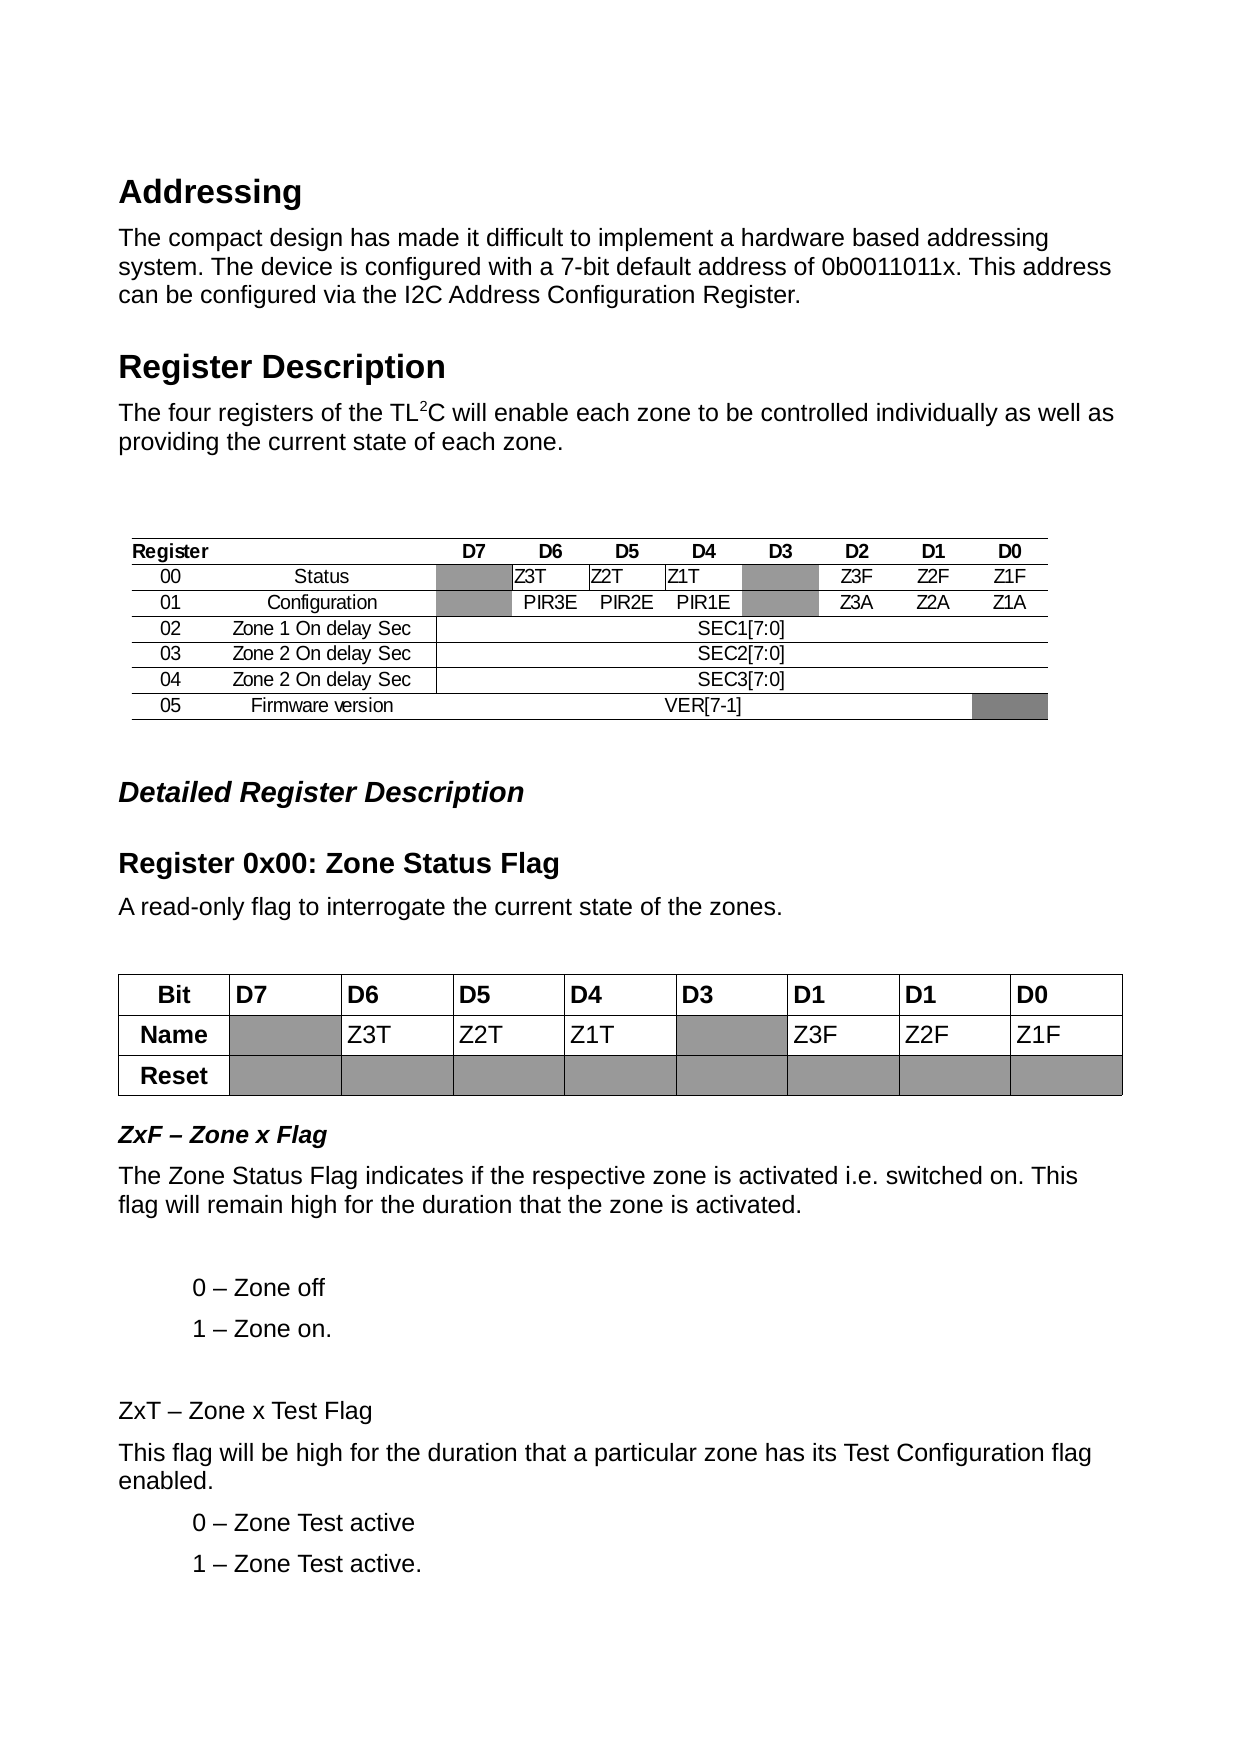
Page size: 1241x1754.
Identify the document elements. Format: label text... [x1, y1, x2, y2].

table_header Bit [119, 975, 229, 1014]
table_cell Z2F [900, 1016, 1010, 1055]
table_header D3 [677, 975, 787, 1014]
table_cell [1011, 1056, 1122, 1095]
table_cell Z3F [788, 1016, 899, 1055]
table_cell Name [119, 1016, 229, 1055]
subtitle ZxF – Zone x Flag [118, 1120, 1122, 1149]
table_header D6 [342, 975, 453, 1014]
text The compact design has made it difficult to implement a hardware based addressing system. The device is configured with a 7-bit default address of 0b0011011x. This address can be configured via the I2C Address Configuration Register. [118, 223, 1122, 309]
table_cell Z3T [342, 1016, 453, 1055]
table_cell Z1T [565, 1016, 676, 1055]
table_cell [565, 1056, 676, 1095]
table_cell [342, 1056, 453, 1095]
table_header D7 [230, 975, 341, 1014]
text 0 – Zone off [118, 1273, 1122, 1301]
table_cell Z1F [1011, 1016, 1122, 1055]
text The four registers of the TL2C will enable each zone to be controlled individually as well as providing the current state of each zone. [118, 398, 1122, 455]
subtitle Register Description [118, 347, 1122, 385]
table_cell [677, 1056, 787, 1095]
text 1 – Zone Test active. [118, 1549, 1122, 1578]
table_header D0 [1011, 975, 1122, 1014]
table_cell [677, 1016, 787, 1055]
subtitle Addressing [118, 172, 1122, 211]
table_cell [900, 1056, 1010, 1095]
table_header D1 [788, 975, 899, 1014]
text ZxT – Zone x Test Flag [118, 1396, 1122, 1425]
text A read-only flag to interrogate the current state of the zones. [118, 892, 1122, 921]
table_cell Z2T [454, 1016, 564, 1055]
table_header D1 [900, 975, 1010, 1014]
table_cell [230, 1016, 341, 1055]
table_cell Reset [119, 1056, 229, 1095]
text This flag will be high for the duration that a particular zone has its Test Configuration flag enabled. [118, 1438, 1122, 1495]
table_header D5 [454, 975, 564, 1014]
table_cell [454, 1056, 564, 1095]
table_cell [788, 1056, 899, 1095]
subtitle Detailed Register Description [118, 775, 1122, 808]
text The Zone Status Flag indicates if the respective zone is activated i.e. switched on. This flag will remain high for the duration that the zone is activated. [118, 1161, 1122, 1219]
subtitle Register 0x00: Zone Status Flag [118, 846, 1122, 879]
table_cell [230, 1056, 341, 1095]
text 1 – Zone on. [118, 1314, 1122, 1343]
text 0 – Zone Test active [118, 1508, 1122, 1536]
table_header D4 [565, 975, 676, 1014]
